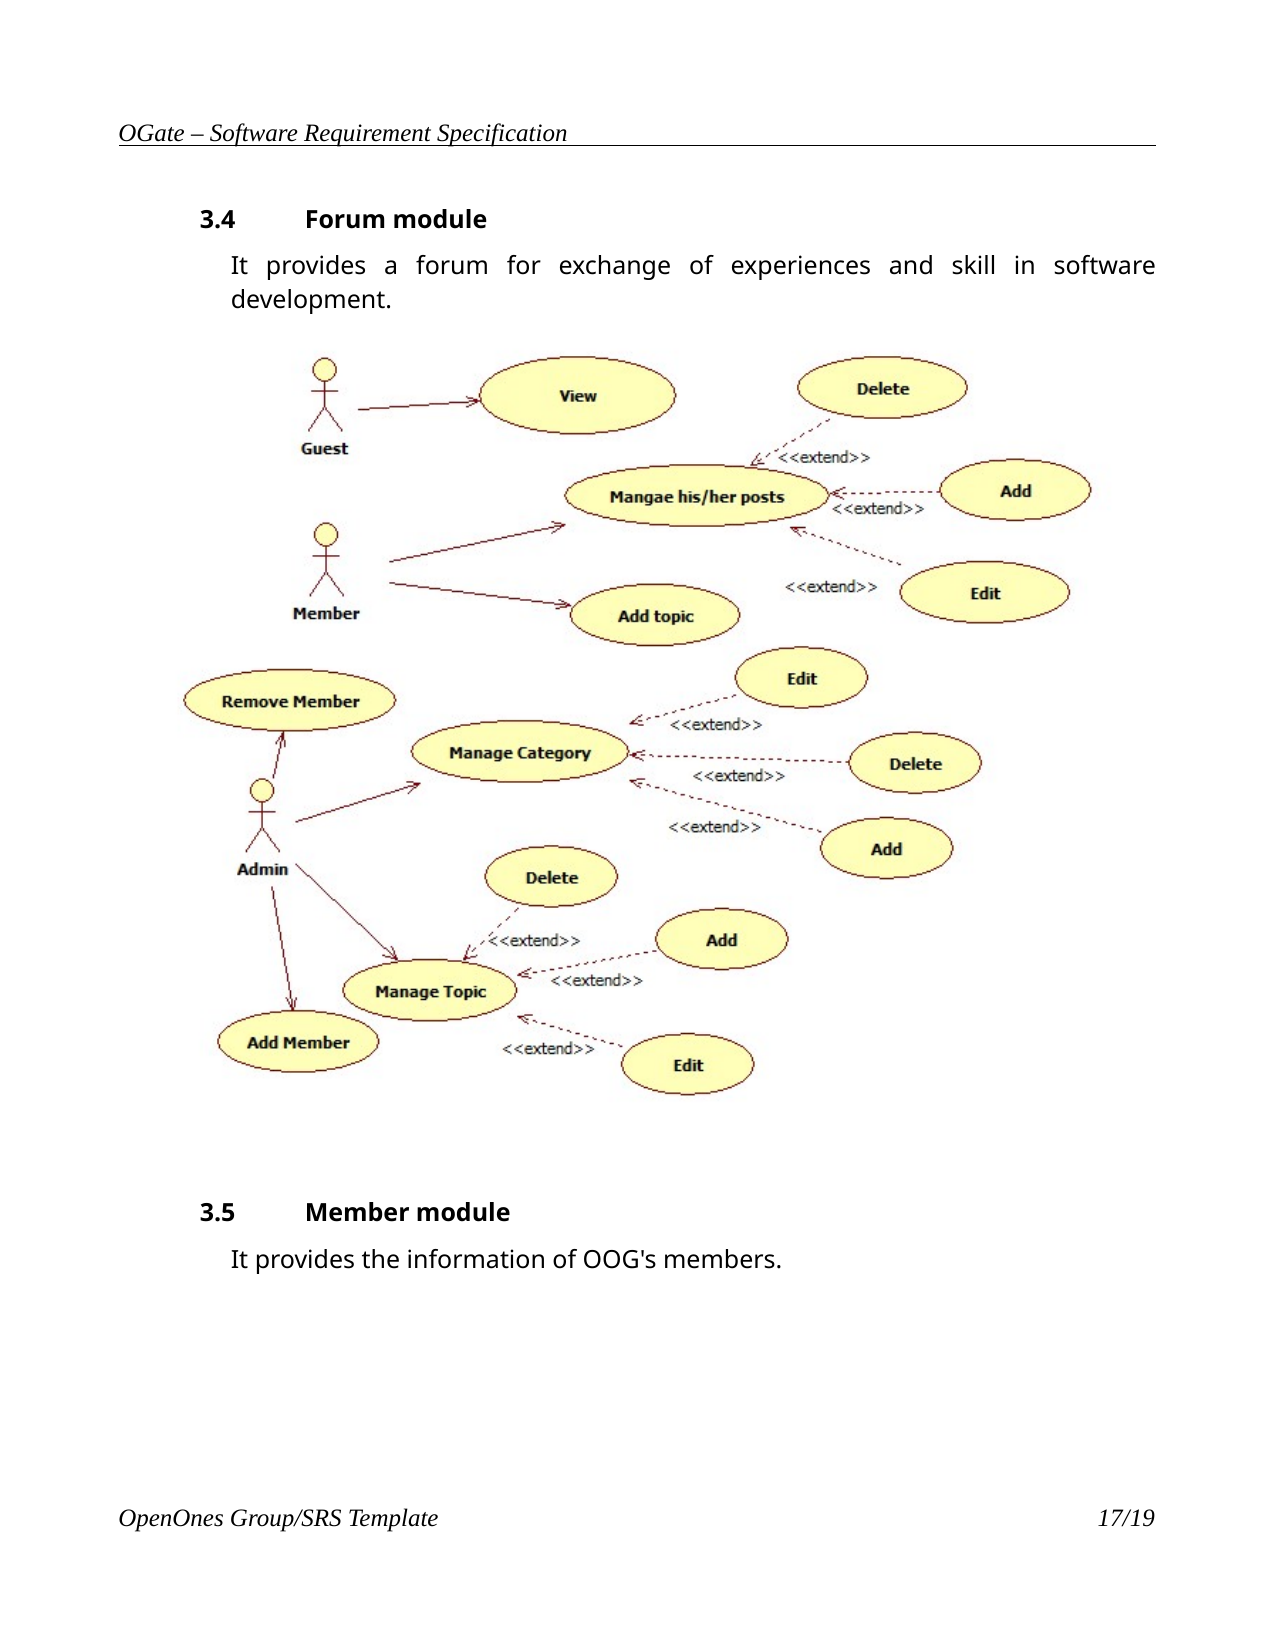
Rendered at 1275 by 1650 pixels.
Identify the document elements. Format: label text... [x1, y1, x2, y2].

list It provides a forum for exchange of experiences and skill in software development. [193, 248, 1157, 316]
picture [155, 328, 1120, 1124]
list It provides the information of OOG's members. [193, 1241, 1157, 1276]
subtitle Forum module [193, 201, 1157, 235]
subtitle Member module [193, 1195, 1157, 1229]
